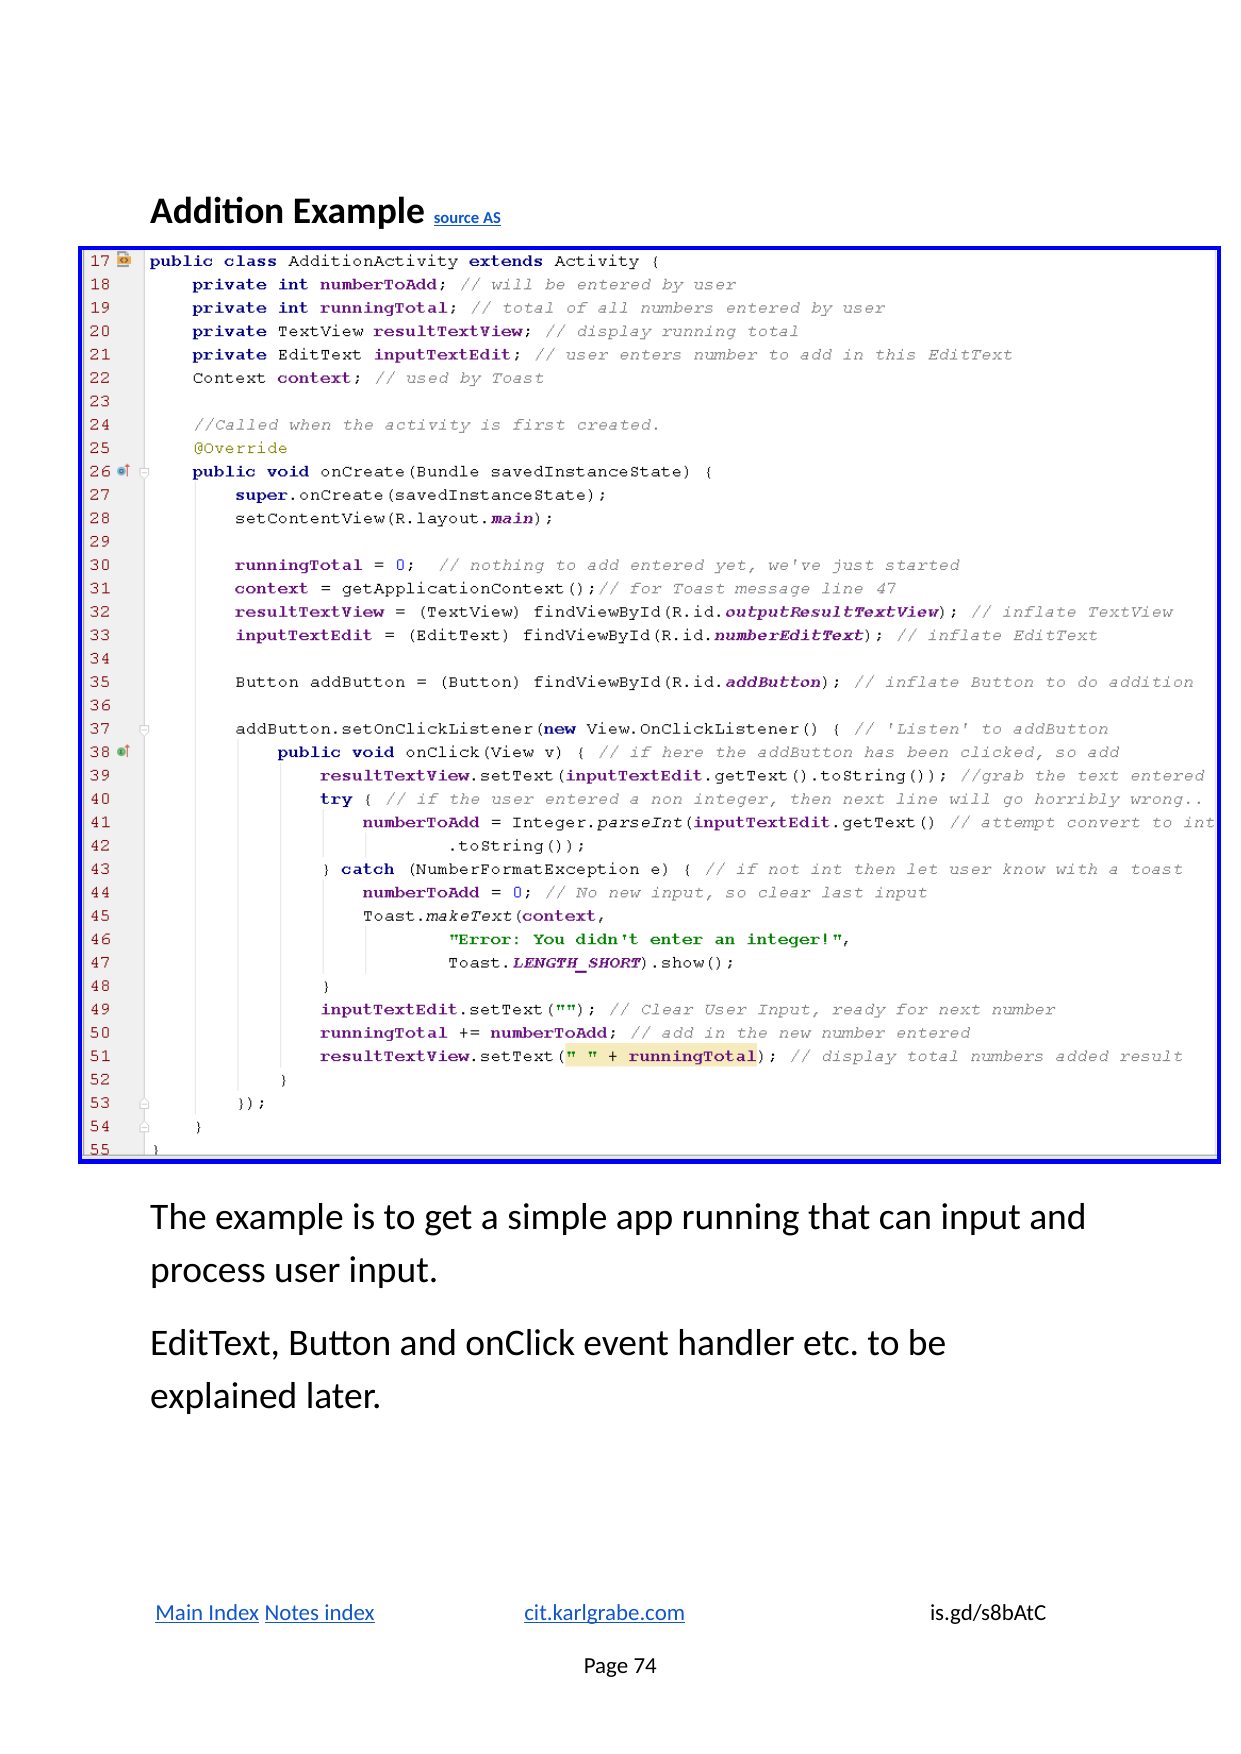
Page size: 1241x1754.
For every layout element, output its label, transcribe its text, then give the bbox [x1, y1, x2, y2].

picture [82, 250, 1217, 1159]
text The example is to get a simple app running that can input and process user input. [150, 1193, 1090, 1291]
text EditText, Button and onClick event handler etc. to be explained later. [150, 1319, 1090, 1418]
subtitle Addition Example source AS [150, 187, 1090, 233]
